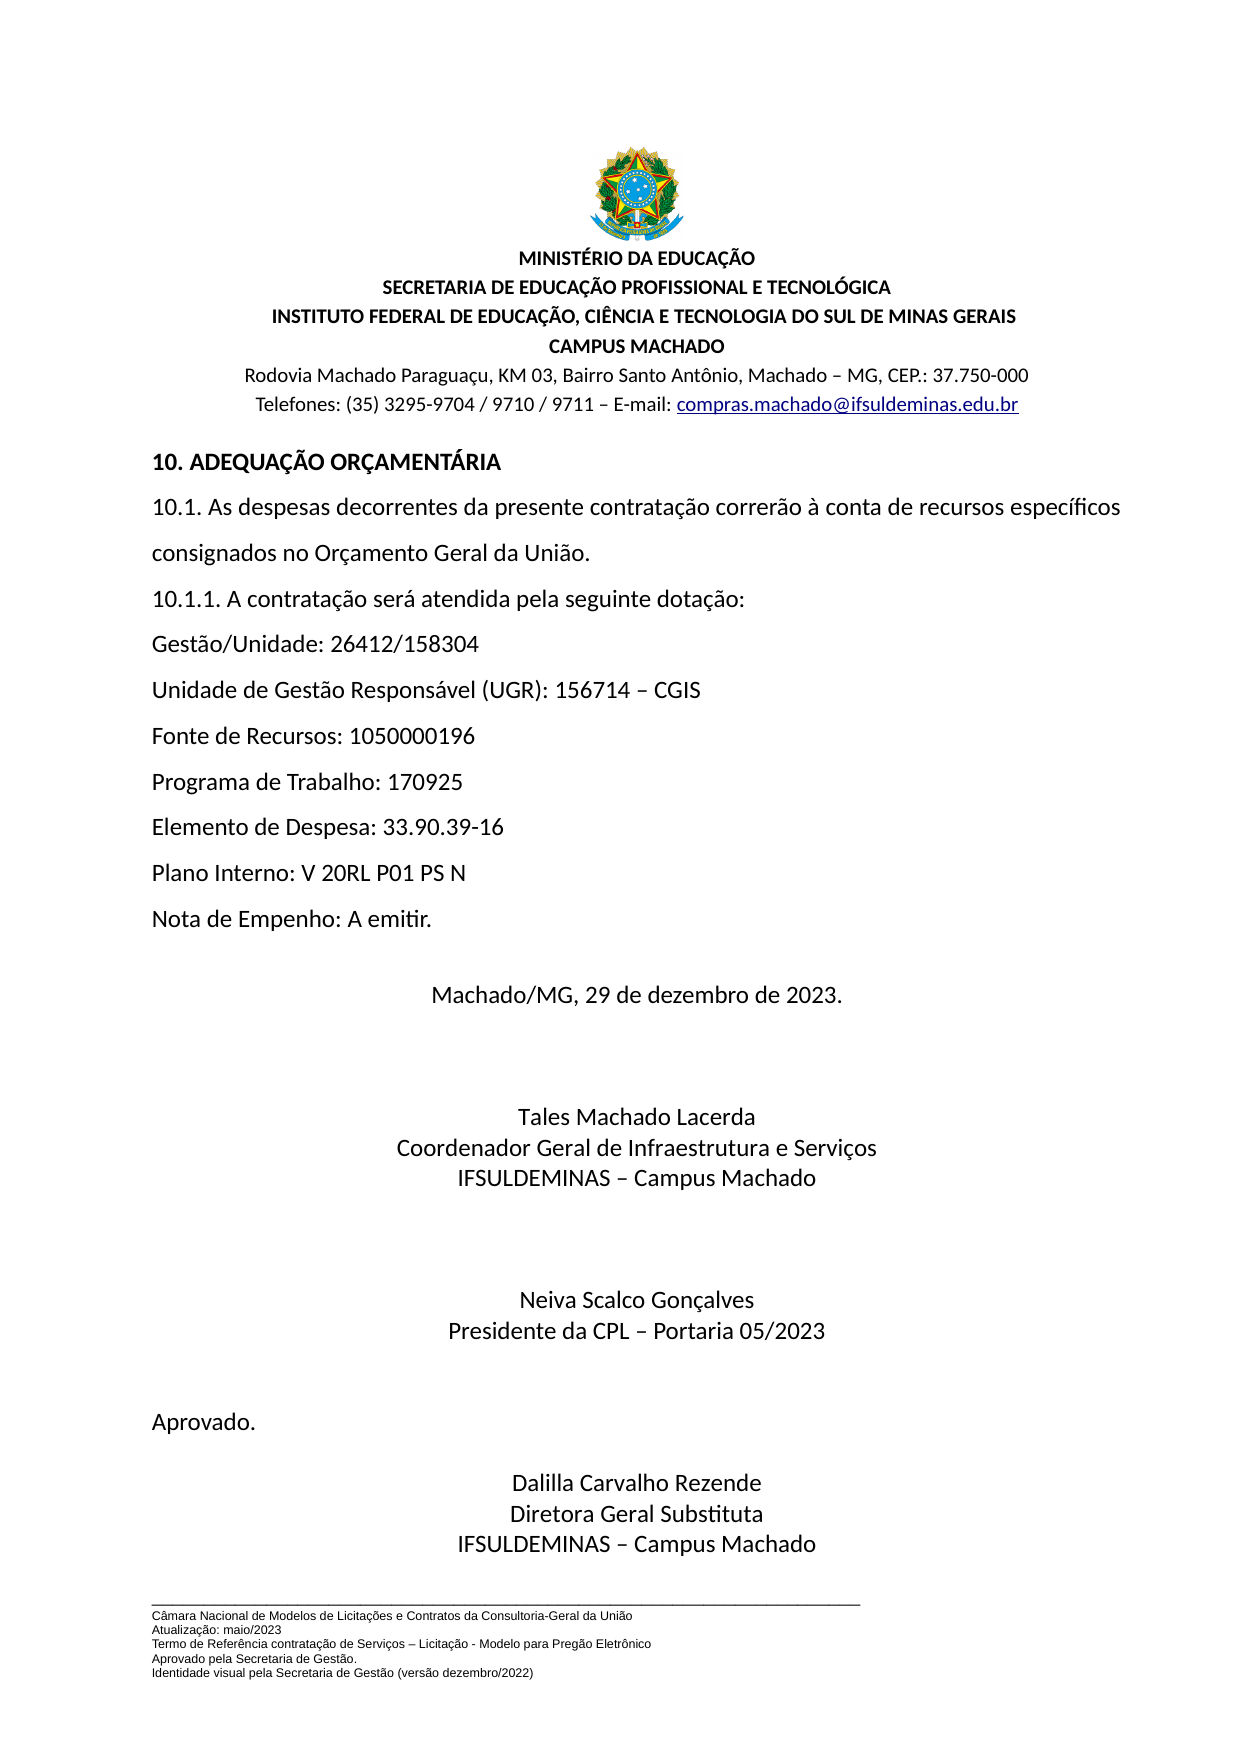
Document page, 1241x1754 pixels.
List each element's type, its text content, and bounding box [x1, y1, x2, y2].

picture [590, 147, 684, 241]
picture [630, 236, 645, 241]
text Programa de Trabalho: 170925 [152, 766, 1122, 796]
text IFSULDEMINAS – Campus Machado [152, 1529, 1122, 1559]
text Coordenador Geral de Infraestrutura e Serviços [152, 1132, 1122, 1162]
text 10.1.1. A contratação será atendida pela seguinte dotação: [152, 583, 1122, 613]
picture [652, 219, 684, 241]
text Dalilla Carvalho Rezende [152, 1468, 1122, 1498]
picture [656, 223, 665, 228]
text Nota de Empenho: A emitir. [152, 903, 1122, 933]
text Aprovado. [152, 1407, 1122, 1437]
text Plano Interno: V 20RL P01 PS N [152, 857, 1122, 888]
text Fonte de Recursos: 1050000196 [152, 720, 1122, 751]
text Diretora Geral Substituta [152, 1498, 1122, 1529]
text Elemento de Despesa: 33.90.39-16 [152, 812, 1122, 842]
text Machado/MG, 29 de dezembro de 2023. [152, 979, 1122, 1010]
text 10. ADEQUAÇÃO ORÇAMENTÁRIA [152, 446, 1122, 476]
text Gestão/Unidade: 26412/158304 [152, 629, 1122, 659]
text Presidente da CPL – Portaria 05/2023 [152, 1315, 1122, 1346]
text Unidade de Gestão Responsável (UGR): 156714 – CGIS [152, 674, 1122, 705]
text IFSULDEMINAS – Campus Machado [152, 1162, 1122, 1193]
text Neiva Scalco Gonçalves [152, 1284, 1122, 1315]
text Tales Machado Lacerda [152, 1101, 1122, 1132]
text 10.1. As despesas decorrentes da presente contratação correrão à conta de recursos específicos consignados no Orçamento Geral da União. [152, 491, 1122, 568]
